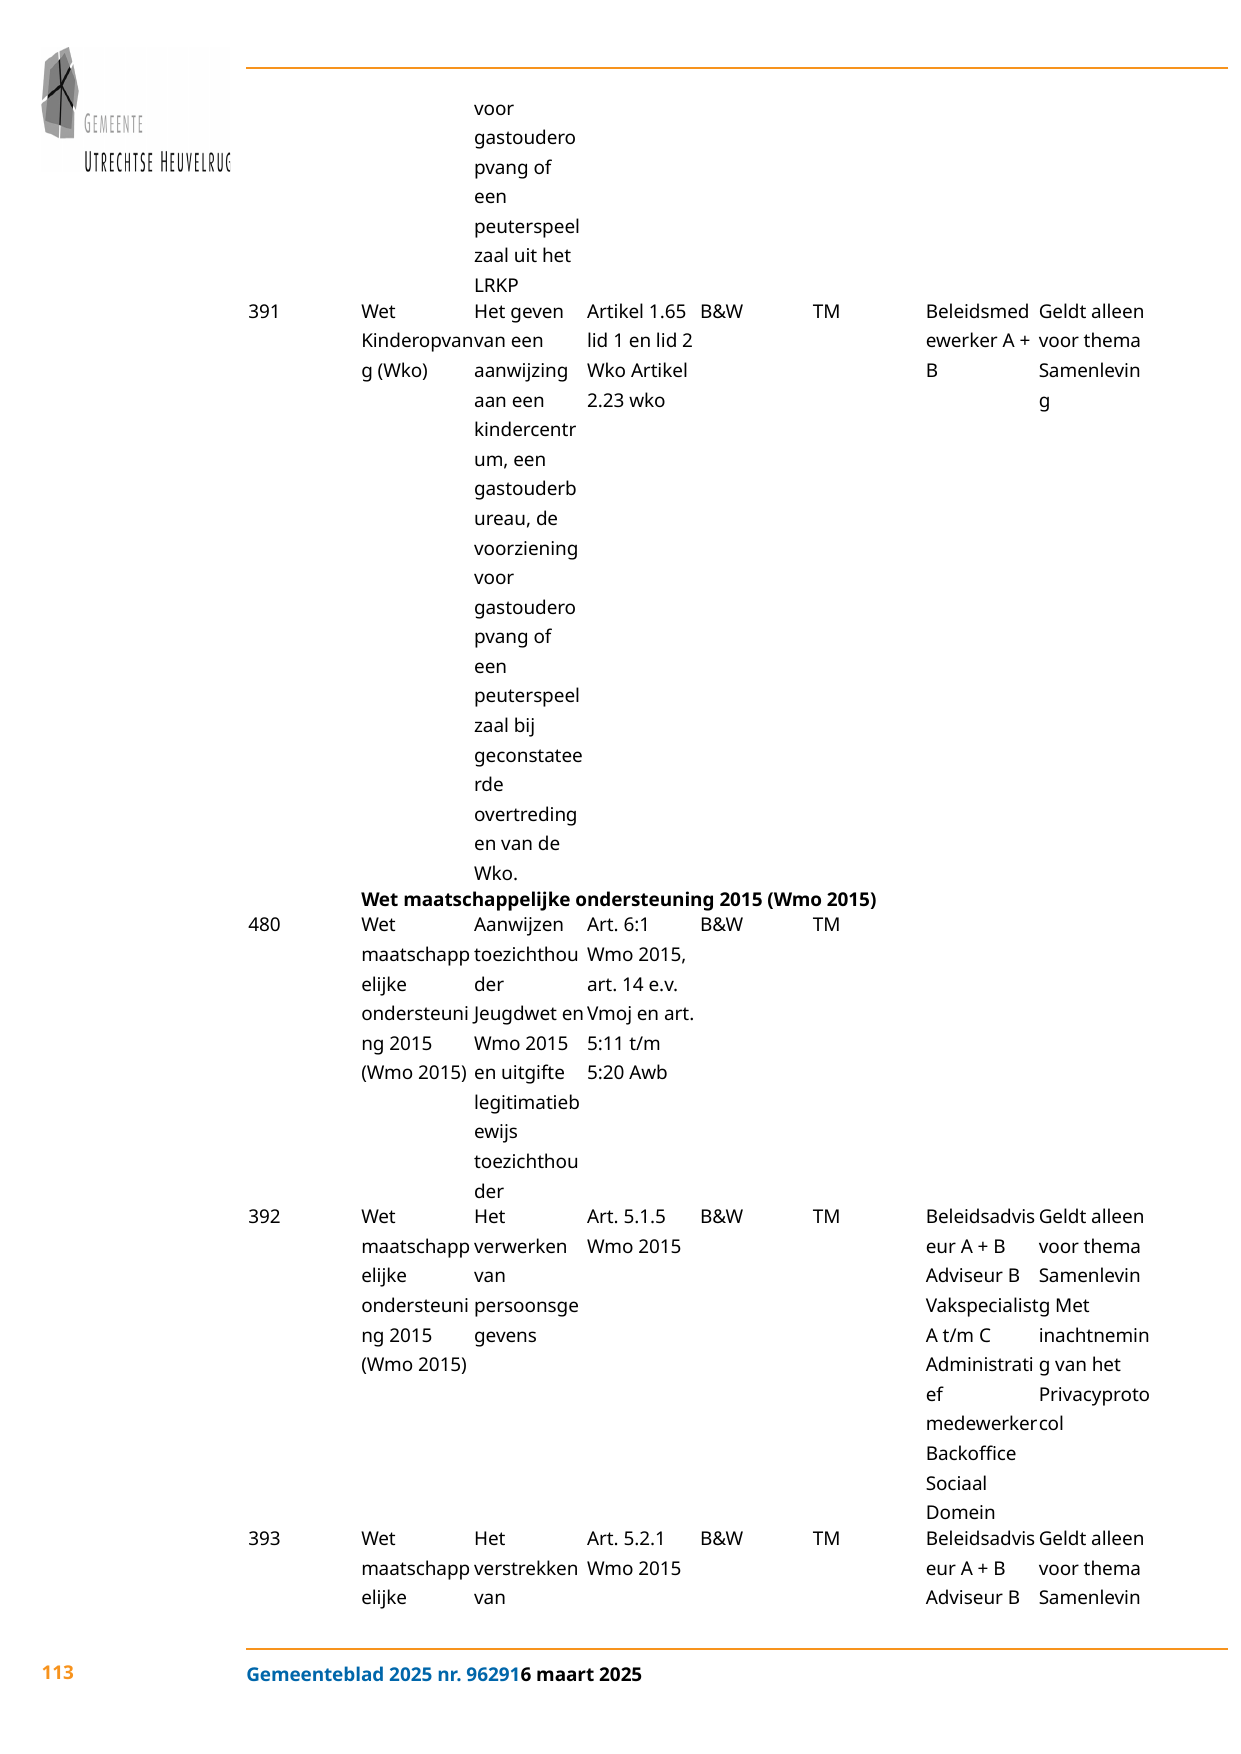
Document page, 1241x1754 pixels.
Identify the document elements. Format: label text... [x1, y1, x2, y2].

table_cell Geldt alleen voor thema Samenlevin [1039, 1525, 1152, 1610]
table_cell B&W [700, 298, 813, 886]
table_cell Geldt alleen voor thema Samenleving Met inachtneming van het Privacyprotocol [1039, 1204, 1152, 1525]
table_cell Beleidsadviseur A + B Adviseur B Vakspecialist A t/m C Administratief medewerker Backoffice Sociaal Domein [926, 1204, 1038, 1525]
table_cell [700, 95, 813, 298]
table_cell 480 [248, 912, 361, 1203]
picture [41, 47, 231, 172]
table_cell Beleidsmedewerker A + B [926, 298, 1038, 886]
table_cell [926, 95, 1038, 298]
table_cell 392 [248, 1204, 361, 1525]
table_cell Het geven van een aanwijzing aan een kindercentrum, een gastouderbureau, de voorziening voor gastouderopvang of een peuterspeelzaal bij geconstateerde overtredingen van de Wko. [474, 298, 587, 886]
table_cell [248, 95, 361, 298]
table_cell Beleidsadviseur A + B Adviseur B [926, 1525, 1038, 1610]
table_cell B&W [700, 912, 813, 1203]
table_cell TM [813, 912, 926, 1203]
table_cell TM [813, 1525, 926, 1610]
table_cell Het verwerken van persoonsgegevens [474, 1204, 587, 1525]
table_cell [1039, 912, 1152, 1203]
table_cell Wet maatschappelijke ondersteuning 2015 (Wmo 2015) [361, 886, 1152, 912]
table_cell [926, 912, 1038, 1203]
table_cell [1039, 95, 1152, 298]
table_cell 393 [248, 1525, 361, 1610]
table_cell TM [813, 298, 926, 886]
table_cell Wet maatschappelijke [361, 1525, 474, 1610]
table_cell Art. 5.2.1 Wmo 2015 [587, 1525, 700, 1610]
table_cell voor gastouderopvang of een peuterspeelzaal uit het LRKP [474, 95, 587, 298]
table_cell [361, 95, 474, 298]
table_cell Wet maatschappelijke ondersteuning 2015 (Wmo 2015) [361, 1204, 474, 1525]
table_cell Aanwijzen toezichthouder Jeugdwet en Wmo 2015 en uitgifte legitimatiebewijs toezichthouder [474, 912, 587, 1203]
table_cell Het verstrekken van [474, 1525, 587, 1610]
table_cell TM [813, 1204, 926, 1525]
table_cell Artikel 1.65 lid 1 en lid 2 Wko Artikel 2.23 wko [587, 298, 700, 886]
table_cell Wet Kinderopvang (Wko) [361, 298, 474, 886]
table_cell [248, 886, 361, 912]
table_cell B&W [700, 1204, 813, 1525]
table_cell 391 [248, 298, 361, 886]
table_cell Geldt alleen voor thema Samenleving [1039, 298, 1152, 886]
table_cell [587, 95, 700, 298]
table_cell Art. 5.1.5 Wmo 2015 [587, 1204, 700, 1525]
table_cell Art. 6:1 Wmo 2015, art. 14 e.v. Vmoj en art. 5:11 t/m 5:20 Awb [587, 912, 700, 1203]
table_cell Wet maatschappelijke ondersteuning 2015 (Wmo 2015) [361, 912, 474, 1203]
table_cell [813, 95, 926, 298]
table_cell B&W [700, 1525, 813, 1610]
